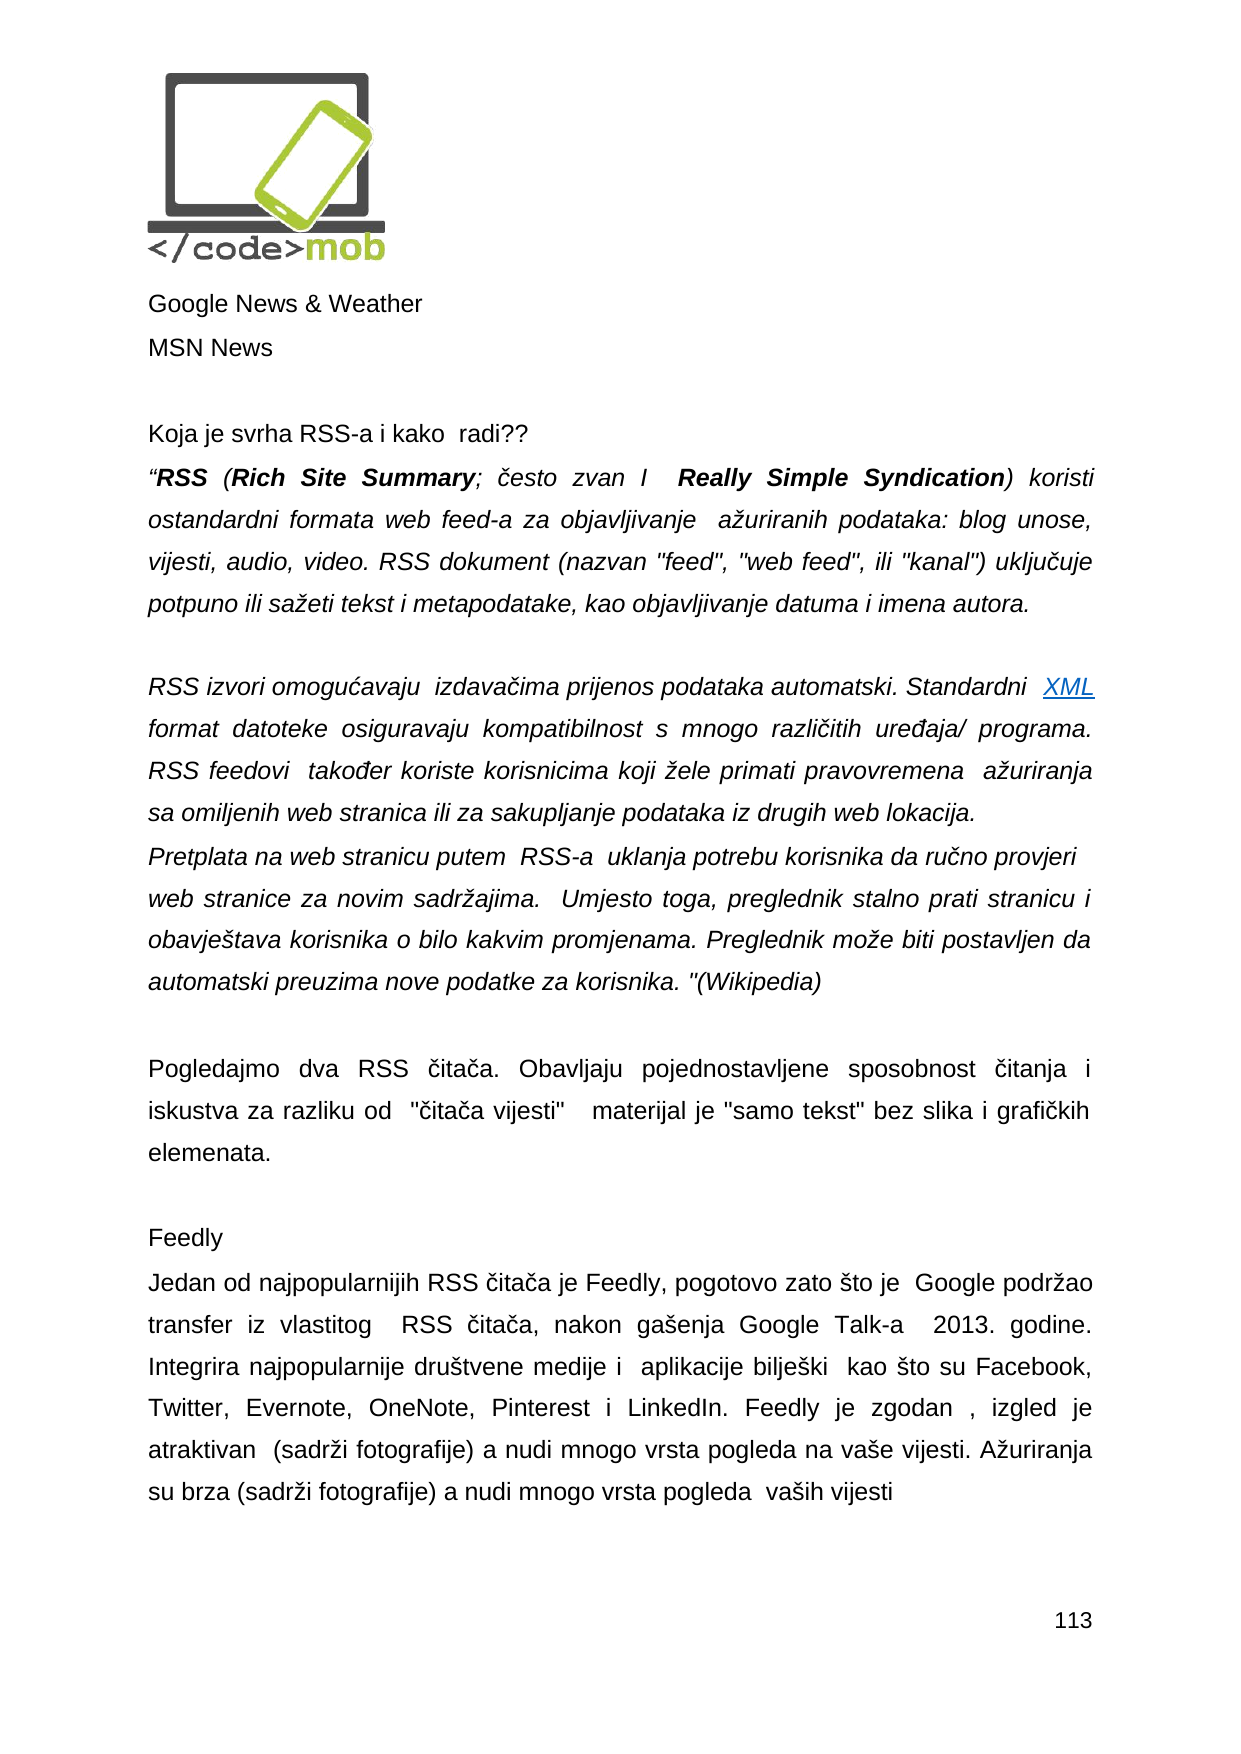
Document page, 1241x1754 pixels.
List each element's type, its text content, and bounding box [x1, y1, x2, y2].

text “RSS (Rich Site Summary; često zvan I Really Simple Syndication) koristi ostandardni formata web feed-a za objavljivanje ažuriranih podataka: blog unose, vijesti, audio, video. RSS dokument (nazvan "feed", "web feed", ili "kanal") uključuje potpuno ili sažeti tekst i metapodatake, kao objavljivanje datuma i imena autora. [148, 463, 1094, 617]
text Jedan od najpopularnijih RSS čitača je Feedly, pogotovo zato što je Google podržao transfer iz vlastitog RSS čitača, nakon gašenja Google Talk-a 2013. godine. Integrira najpopularnije društvene medije i aplikacije bilješki kao što su Facebook, Twitter, Evernote, OneNote, Pinterest i LinkedIn. Feedly je zgodan , izgled je atraktivan (sadrži fotografije) a nudi mnogo vrsta pogleda na vaše vijesti. Ažuriranja su brza (sadrži fotografije) a nudi mnogo vrsta pogleda vaših vijesti [148, 1268, 1094, 1506]
text Koja je svrha RSS-a i kako radi?? [148, 419, 1094, 447]
text Pretplata na web stranicu putem RSS-a uklanja potrebu korisnika da ručno provjeri [148, 842, 1092, 871]
text Feedly [148, 1223, 1094, 1252]
text Pogledajmo dva RSS čitača. Obavljaju pojednostavljene sposobnost čitanja i iskustva za razliku od "čitača vijesti" materijal je "samo tekst" bez slika i grafičkih elemenata. [148, 1054, 1092, 1167]
text 113 [1054, 1607, 1094, 1634]
text RSS izvori omogućavaju izdavačima prijenos podataka automatski. Standardni XML format datoteke osiguravaju kompatibilnost s mnogo različitih uređaja/ programa. RSS feedovi također koriste korisnicima koji žele primati pravovremena ažuriranja sa omiljenih web stranica ili za sakupljanje podataka iz drugih web lokacija. [148, 672, 1094, 827]
text MSN News [148, 332, 1094, 361]
picture [147, 73, 385, 263]
text Google News & Weather [148, 289, 1094, 318]
text web stranice za novim sadržajima. Umjesto toga, preglednik stalno prati stranicu i obavještava korisnika o bilo kakvim promjenama. Preglednik može biti postavljen da automatski preuzima nove podatke za korisnika. "(Wikipedia) [148, 884, 1092, 996]
